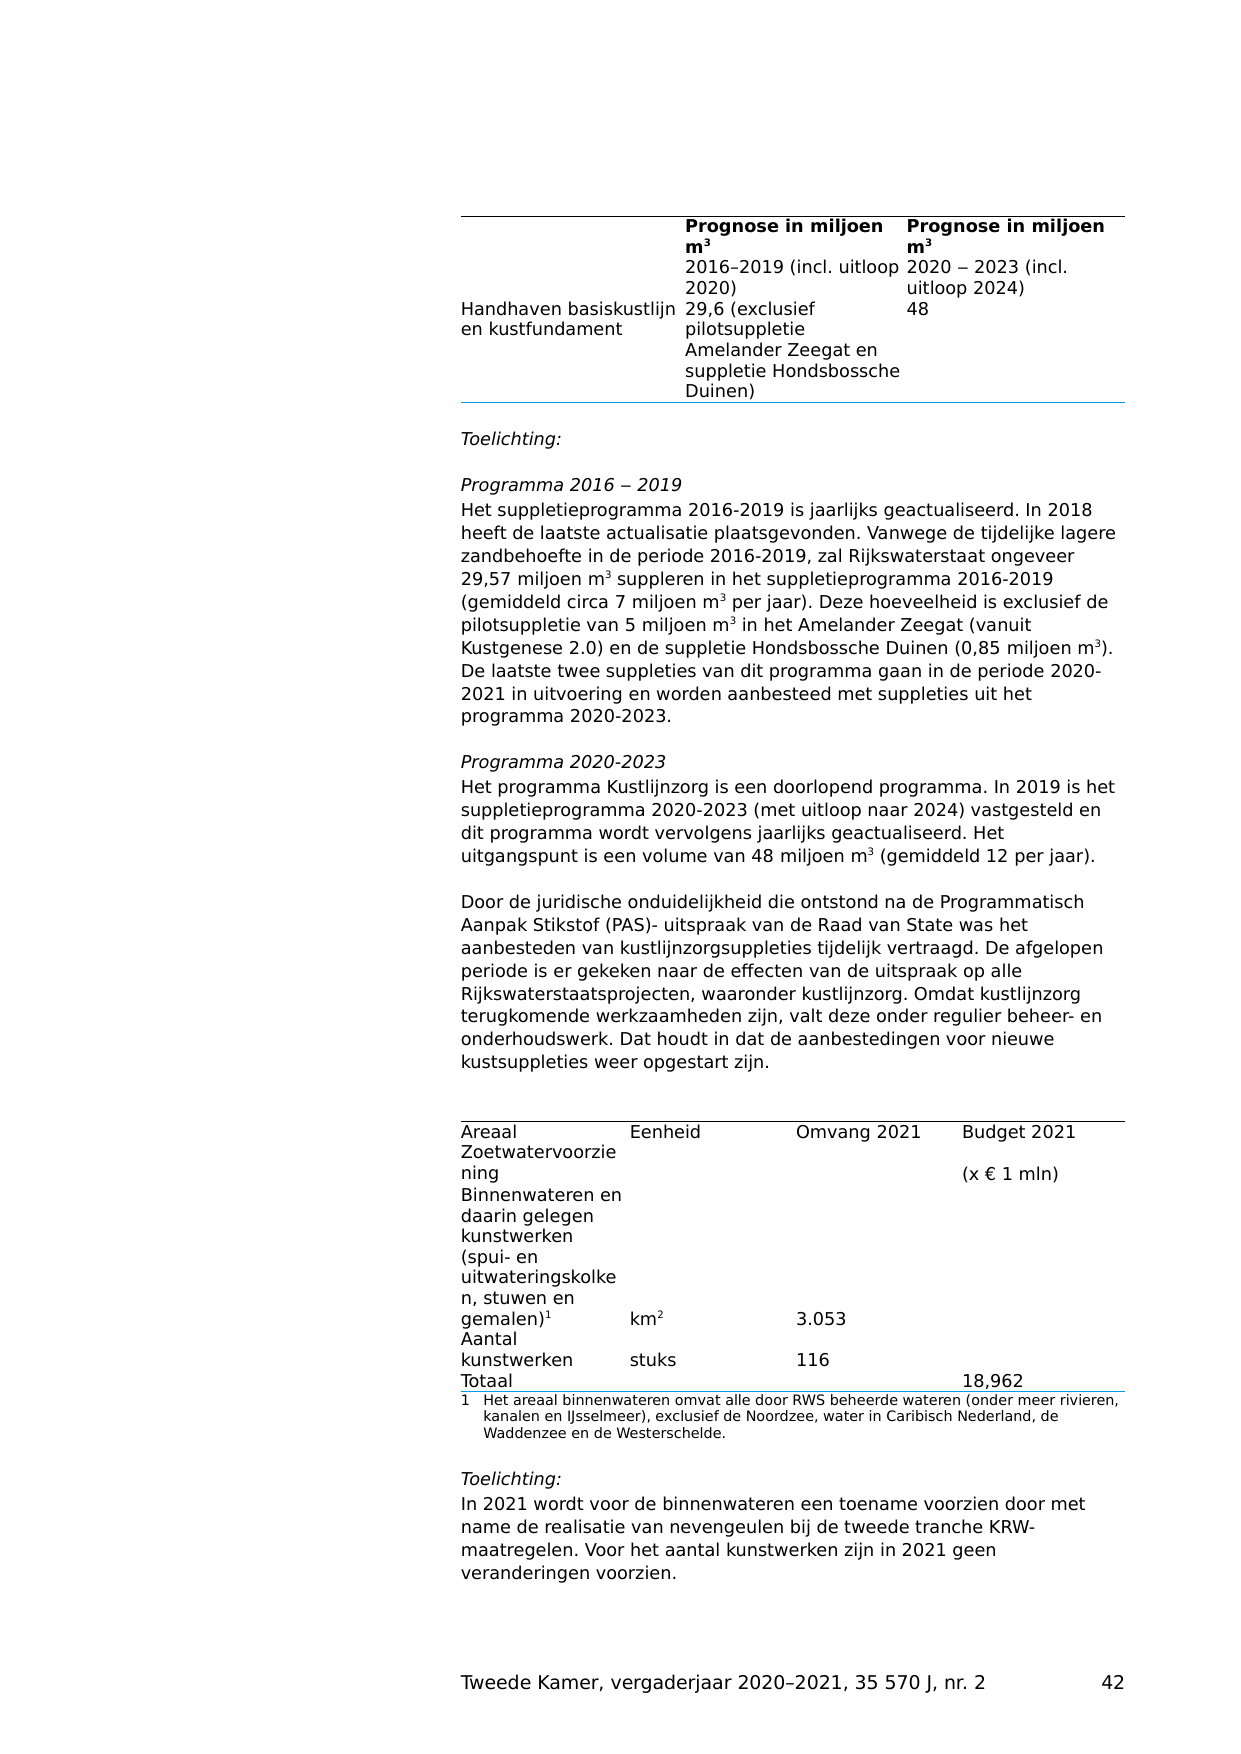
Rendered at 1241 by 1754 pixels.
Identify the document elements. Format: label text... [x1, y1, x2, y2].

text Programma 2020-2023 [461, 750, 1125, 773]
table_cell Omvang 2021 [793, 1122, 959, 1185]
text Het programma Kustlijnzorg is een doorlopend programma. In 2019 is het suppletieprogramma 2020-2023 (met uitloop naar 2024) vastgesteld en dit programma wordt vervolgens jaarlijks geactualiseerd. Het uitgangspunt is een volume van 48 miljoen m3 (gemiddeld 12 per jaar). [461, 775, 1125, 867]
list Het areaal binnenwateren omvat alle door RWS beheerde wateren (onder meer rivieren, kanalen en IJsselmeer), exclusief de Noordzee, water in Caribisch Nederland, de Waddenzee en de Westerschelde. [461, 1392, 1125, 1442]
table_cell 48 [904, 299, 1125, 402]
table_cell Eenheid [627, 1122, 793, 1185]
table_cell 116 [793, 1329, 959, 1371]
table_cell 29,6 (exclusief pilotsuppletie Amelander Zeegat en suppletie Hondsbossche Duinen) [682, 299, 903, 402]
table_cell Budget 2021 (x € 1 mln) [959, 1122, 1125, 1185]
table_header Zoetwatervoorziening [461, 1096, 1125, 1121]
table_cell [627, 1371, 793, 1391]
text Toelichting: [461, 427, 1125, 450]
text Door de juridische onduidelijkheid die ontstond na de Programmatisch Aanpak Stikstof (PAS)- uitspraak van de Raad van State was het aanbesteden van kustlijnzorgsuppleties tijdelijk vertraagd. De afgelopen periode is er gekeken naar de effecten van de uitspraak op alle Rijkswaterstaatsprojecten, waaronder kustlijnzorg. Omdat kustlijnzorg terugkomende werkzaamheden zijn, valt deze onder regulier beheer- en onderhoudswerk. Dat houdt in dat de aanbestedingen voor nieuwe kustsuppleties weer opgestart zijn. [461, 890, 1125, 1073]
table_cell Prognose in miljoen m3 [904, 217, 1125, 257]
table_cell Prognose in miljoen m3 [682, 217, 903, 257]
table_cell Totaal [461, 1371, 627, 1391]
text In 2021 wordt voor de binnenwateren een toename voorzien door met name de realisatie van nevengeulen bij de tweede tranche KRW-maatregelen. Voor het aantal kunstwerken zijn in 2021 geen veranderingen voorzien. [461, 1492, 1125, 1584]
table_cell km2 [627, 1185, 793, 1329]
table_cell [959, 1329, 1125, 1371]
table_cell Aantal kunstwerken [461, 1329, 627, 1371]
table_header Prognose kustsuppleties [461, 191, 1125, 216]
table_cell Binnenwateren en daarin gelegen kunstwerken (spui- en uitwateringskolken, stuwen en gemalen)1 [461, 1185, 627, 1329]
table_cell Areaal Zoetwatervoorziening [461, 1122, 627, 1185]
table_cell [959, 1185, 1125, 1329]
text Het suppletieprogramma 2016-2019 is jaarlijks geactualiseerd. In 2018 heeft de laatste actualisatie plaatsgevonden. Vanwege de tijdelijke lagere zandbehoefte in de periode 2016-2019, zal Rijkswaterstaat ongeveer 29,57 miljoen m3 suppleren in het suppletieprogramma 2016-2019 (gemiddeld circa 7 miljoen m3 per jaar). Deze hoeveelheid is exclusief de pilotsuppletie van 5 miljoen m3 in het Amelander Zeegat (vanuit Kustgenese 2.0) en de suppletie Hondsbossche Duinen (0,85 miljoen m3). De laatste twee suppleties van dit programma gaan in de periode 2020-2021 in uitvoering en worden aanbesteed met suppleties uit het programma 2020-2023. [461, 498, 1125, 727]
text Programma 2016 ‒ 2019 [461, 473, 1125, 496]
table_cell [461, 217, 682, 257]
text Toelichting: [461, 1467, 1125, 1490]
table_cell 2016–2019 (incl. uitloop 2020) [682, 258, 903, 299]
table_cell [793, 1371, 959, 1391]
table_cell stuks [627, 1329, 793, 1371]
table_cell 18,962 [959, 1371, 1125, 1391]
table_cell 3.053 [793, 1185, 959, 1329]
table_cell Handhaven basiskustlijn en kustfundament [461, 299, 682, 402]
table_cell 2020 ‒ 2023 (incl. uitloop 2024) [904, 258, 1125, 299]
table_cell [461, 258, 682, 299]
